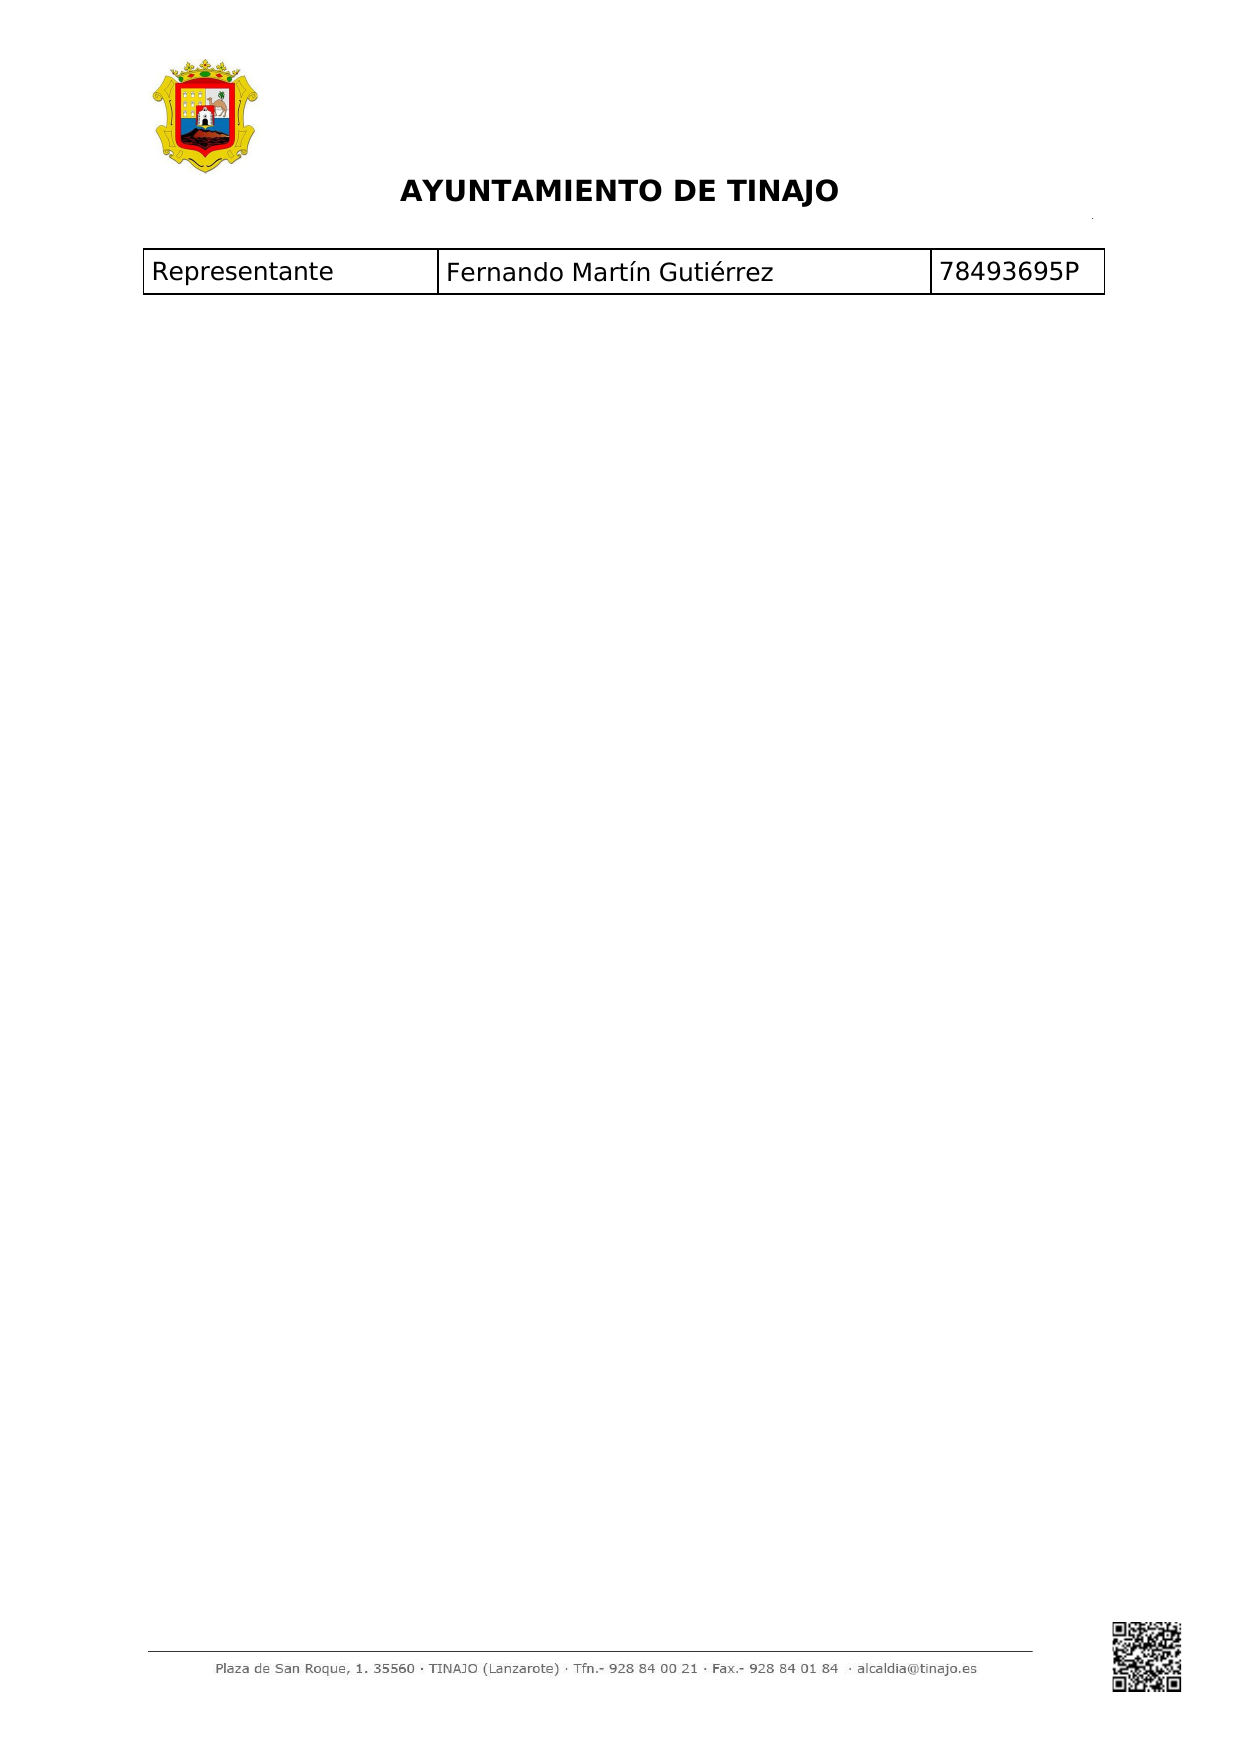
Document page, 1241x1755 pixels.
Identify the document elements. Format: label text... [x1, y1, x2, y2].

table_cell Representante [144, 250, 437, 293]
table_cell Fernando Martín Gutiérrez [439, 250, 930, 293]
table_cell 78493695P [932, 250, 1104, 293]
